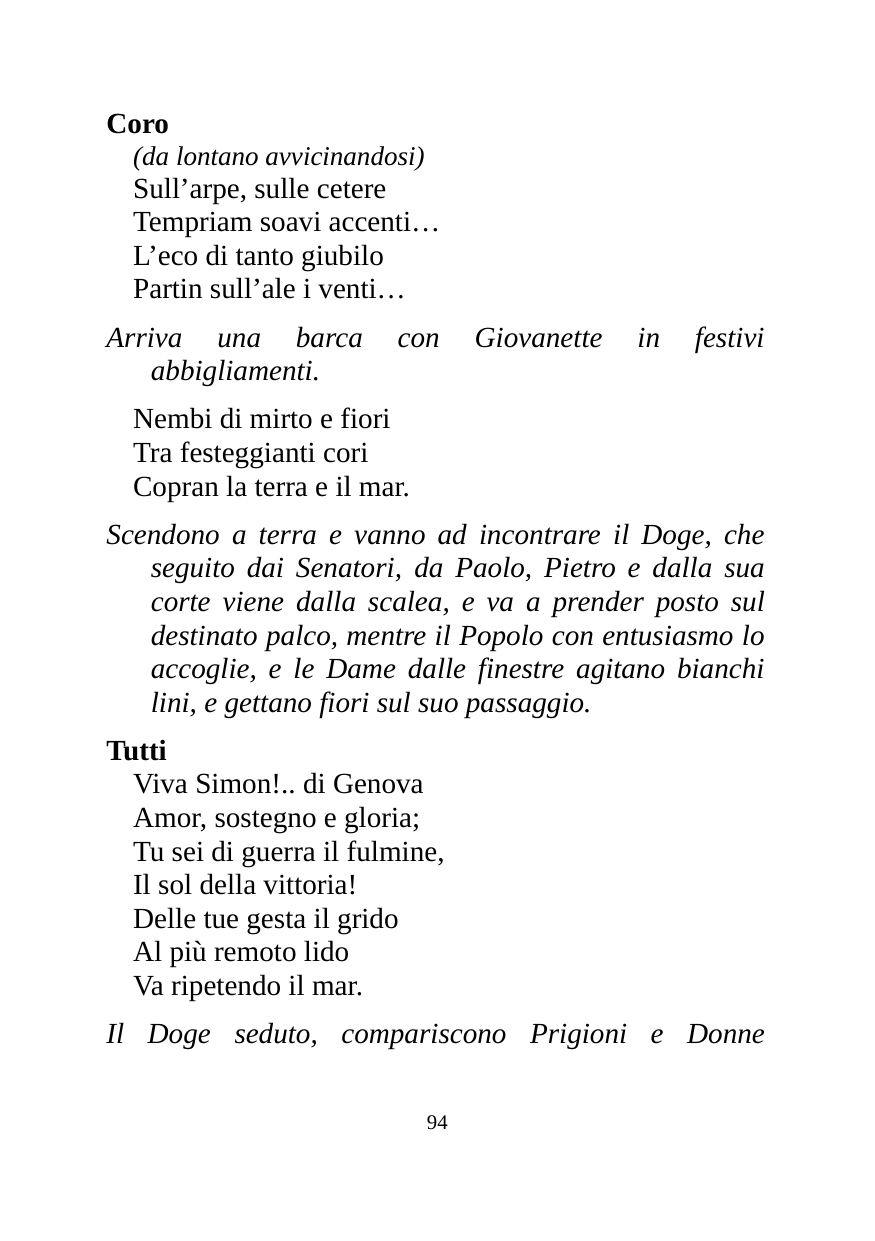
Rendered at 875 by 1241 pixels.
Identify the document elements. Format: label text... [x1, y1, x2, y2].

text Scendono a terra e vanno ad incontrare il Doge, che seguito dai Senatori, da Paolo, Pietro e dalla sua corte viene dalla scalea, e va a prender posto sul destinato palco, mentre il Popolo con entusiasmo lo accoglie, e le Dame dalle finestre agitano bianchi lini, e gettano fiori sul suo passaggio. [106, 517, 768, 718]
text Viva Simon!.. di Genova Amor, sostegno e gloria; Tu sei di guerra il fulmine, Il sol della vittoria! Delle tue gesta il grido Al più remoto lido Va ripetendo il mar. [133, 767, 768, 1001]
text Tutti [106, 733, 768, 767]
text Il Doge seduto, compariscono Prigioni e Donne [106, 1016, 768, 1049]
text Nembi di mirto e fiori Tra festeggianti cori Copran la terra e il mar. [133, 402, 768, 502]
text Coro [106, 106, 768, 140]
text Arriva una barca con Giovanette in festivi abbigliamenti. [106, 320, 768, 387]
text (da lontano avvicinandosi) Sull’arpe, sulle cetere Tempriam soavi accenti… L’eco di tanto giubilo Partin sull’ale i venti… [133, 140, 768, 305]
